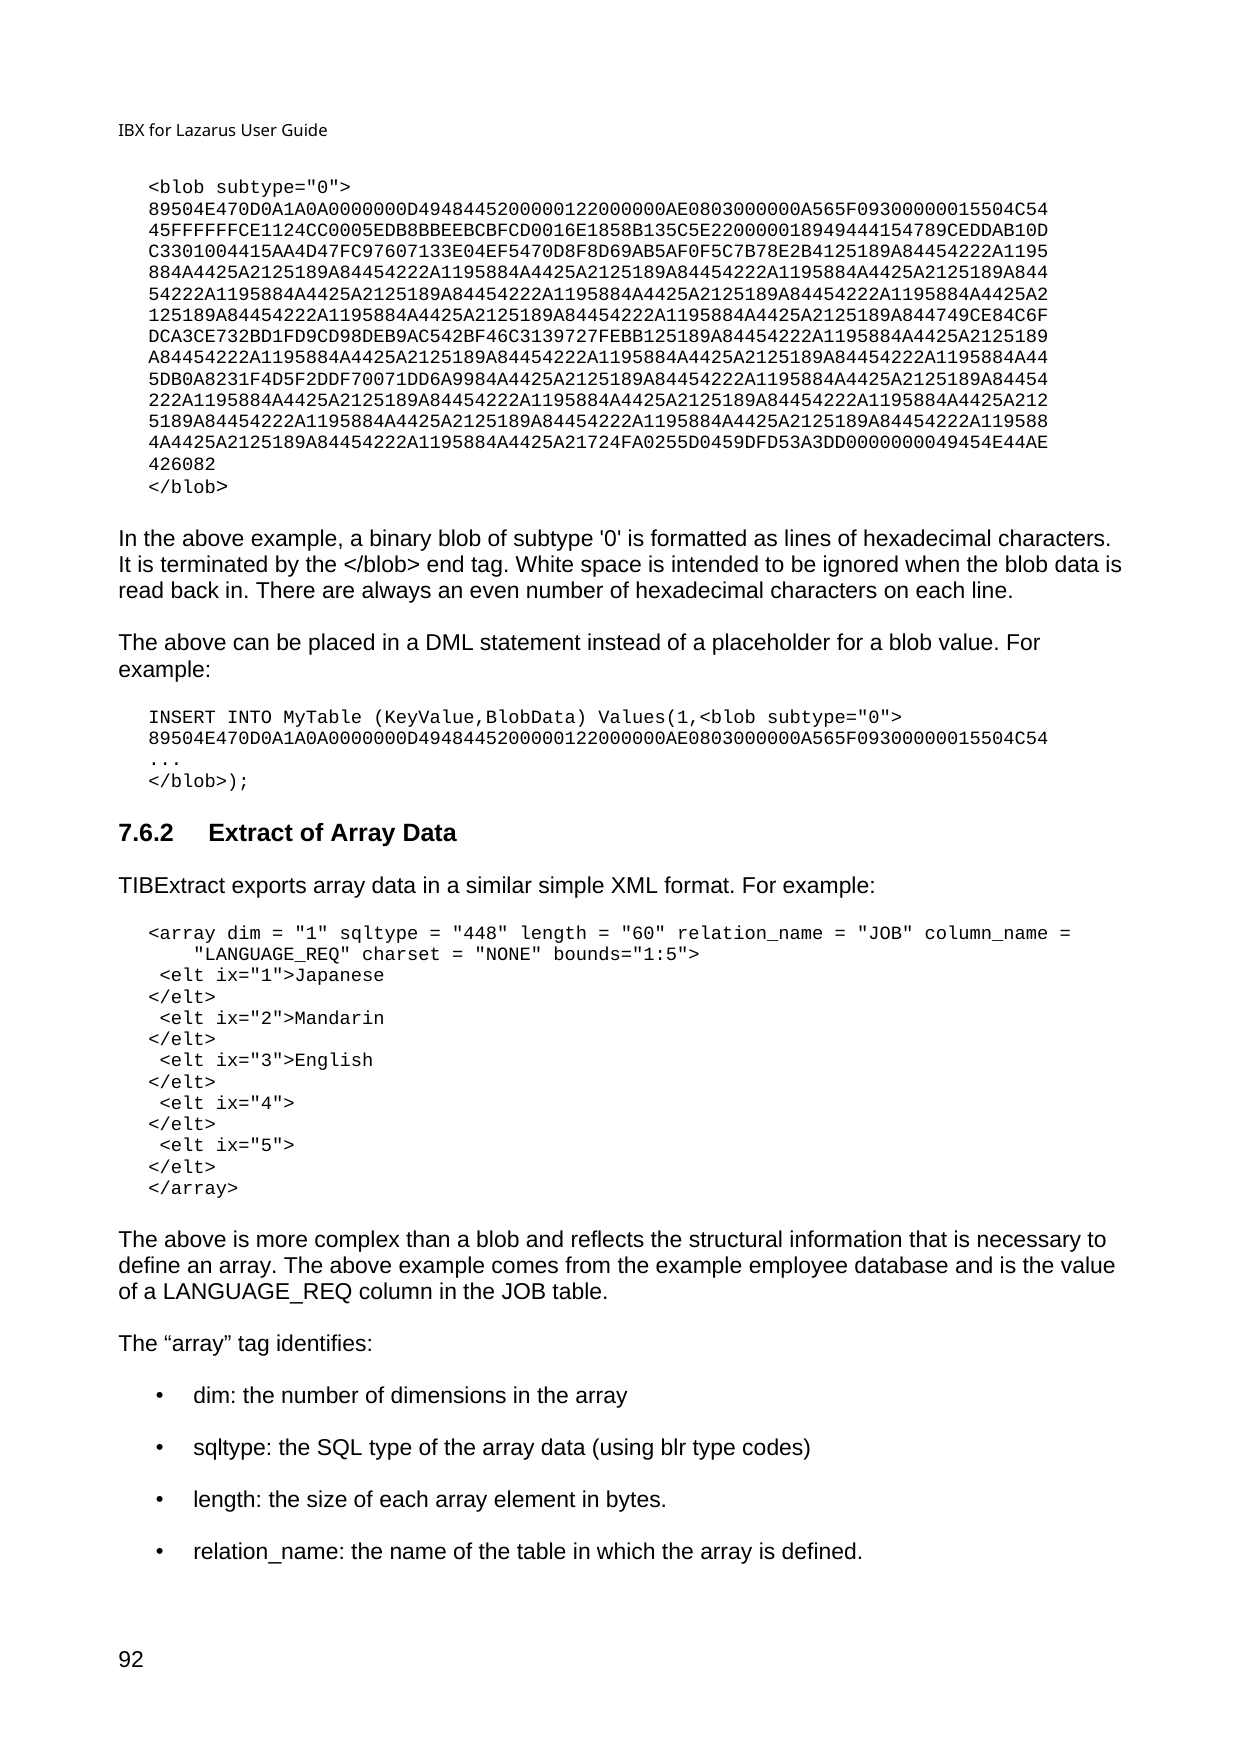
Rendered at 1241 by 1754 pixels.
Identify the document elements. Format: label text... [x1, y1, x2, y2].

list relation_name: the name of the table in which the array is defined. [156, 1538, 1122, 1564]
text The “array” tag identifies: [118, 1330, 1122, 1356]
text INSERT INTO MyTable (KeyValue,BlobData) Values(1,<blob subtype="0"> [148, 708, 1122, 729]
text <array dim = "1" sqltype = "448" length = "60" relation_name = "JOB" column_name = "LANGUAGE_REQ" charset = "NONE" bounds="1:5"> [148, 924, 1122, 966]
text <elt ix="1">Japanese [148, 966, 1122, 987]
text 426082 [148, 454, 1122, 476]
text 5DB0A8231F4D5F2DDF70071DD6A9984A4425A2125189A84454222A1195884A4425A2125189A84454 [148, 369, 1122, 391]
text 89504E470D0A1A0A0000000D4948445200000122000000AE0803000000A565F09300000015504C54 [148, 729, 1122, 750]
text ... [148, 750, 1122, 771]
text C3301004415AA4D47FC97607133E04EF5470D8F8D69AB5AF0F5C7B78E2B4125189A84454222A1195 [148, 242, 1122, 263]
subtitle Extract of Array Data [118, 818, 1122, 847]
text 89504E470D0A1A0A0000000D4948445200000122000000AE0803000000A565F09300000015504C54 [148, 199, 1122, 221]
text 125189A84454222A1195884A4425A2125189A84454222A1195884A4425A2125189A844749CE84C6F [148, 306, 1122, 327]
text </blob>); [148, 771, 1122, 793]
text </elt> [148, 1115, 1122, 1136]
text TIBExtract exports array data in a similar simple XML format. For example: [118, 872, 1122, 899]
text 884A4425A2125189A84454222A1195884A4425A2125189A84454222A1195884A4425A2125189A844 [148, 263, 1122, 284]
text <elt ix="5"> [148, 1136, 1122, 1157]
list dim: the number of dimensions in the array [156, 1382, 1122, 1408]
text </elt> [148, 987, 1122, 1009]
text 54222A1195884A4425A2125189A84454222A1195884A4425A2125189A84454222A1195884A4425A2 [148, 284, 1122, 306]
text </elt> [148, 1072, 1122, 1094]
text </blob> [148, 476, 1122, 499]
list length: the size of each array element in bytes. [156, 1486, 1122, 1512]
text 222A1195884A4425A2125189A84454222A1195884A4425A2125189A84454222A1195884A4425A212 [148, 391, 1122, 412]
list sqltype: the SQL type of the array data (using blr type codes) [156, 1434, 1122, 1460]
text 4A4425A2125189A84454222A1195884A4425A21724FA0255D0459DFD53A3DD0000000049454E44AE [148, 433, 1122, 454]
text </elt> [148, 1030, 1122, 1051]
text </elt> [148, 1157, 1122, 1179]
text </array> [148, 1179, 1122, 1200]
text In the above example, a binary blob of subtype '0' is formatted as lines of hexadecimal characters. It is terminated by the </blob> end tag. White space is intended to be ignored when the blob data is read back in. There are always an even number of hexadecimal characters on each line. [118, 525, 1122, 604]
text The above can be placed in a DML statement instead of a placeholder for a blob value. For example: [118, 629, 1122, 682]
text DCA3CE732BD1FD9CD98DEB9AC542BF46C3139727FEBB125189A84454222A1195884A4425A2125189 [148, 327, 1122, 348]
text A84454222A1195884A4425A2125189A84454222A1195884A4425A2125189A84454222A1195884A44 [148, 348, 1122, 369]
text <elt ix="2">Mandarin [148, 1009, 1122, 1030]
text The above is more complex than a blob and reflects the structural information that is necessary to define an array. The above example comes from the example employee database and is the value of a LANGUAGE_REQ column in the JOB table. [118, 1226, 1122, 1304]
text <elt ix="3">English [148, 1051, 1122, 1072]
text <elt ix="4"> [148, 1094, 1122, 1115]
text 45FFFFFFCE1124CC0005EDB8BBEEBCBFCD0016E1858B135C5E220000018949444154789CEDDAB10D [148, 221, 1122, 242]
text <blob subtype="0"> [148, 178, 1122, 199]
text 5189A84454222A1195884A4425A2125189A84454222A1195884A4425A2125189A84454222A119588 [148, 412, 1122, 433]
